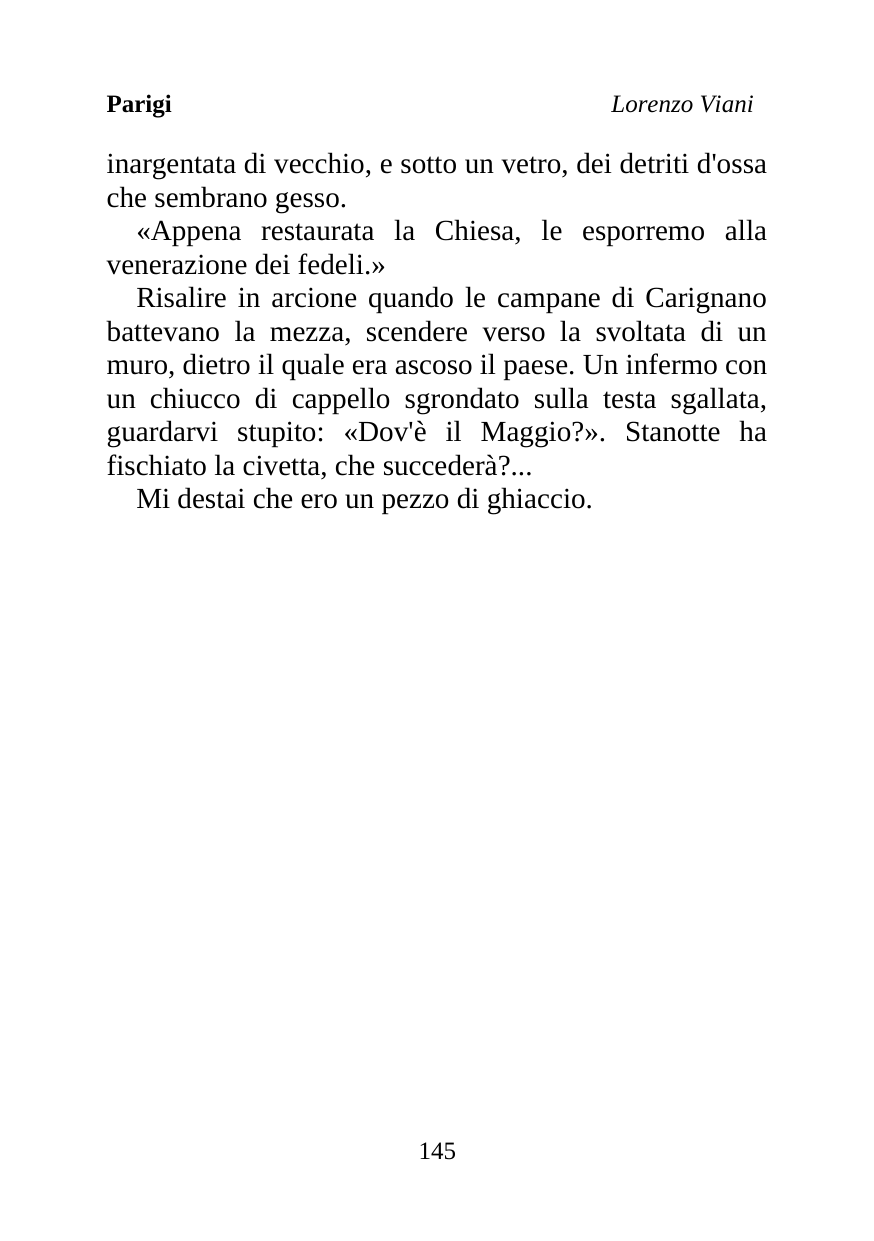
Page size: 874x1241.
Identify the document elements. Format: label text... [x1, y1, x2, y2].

text Mi destai che ero un pezzo di ghiaccio. [106, 482, 768, 515]
text inargentata di vecchio, e sotto un vetro, dei detriti d'ossa che sembrano gesso. [106, 146, 768, 213]
text Risalire in arcione quando le campane di Carignano battevano la mezza, scendere verso la svoltata di un muro, dietro il quale era ascoso il paese. Un infermo con un chiucco di cappello sgrondato sulla testa sgallata, guardarvi stupito: «Dov'è il Maggio?». Stanotte ha fischiato la civetta, che succederà?... [106, 280, 768, 482]
text «Appena restaurata la Chiesa, le esporremo alla venerazione dei fedeli.» [106, 213, 768, 280]
